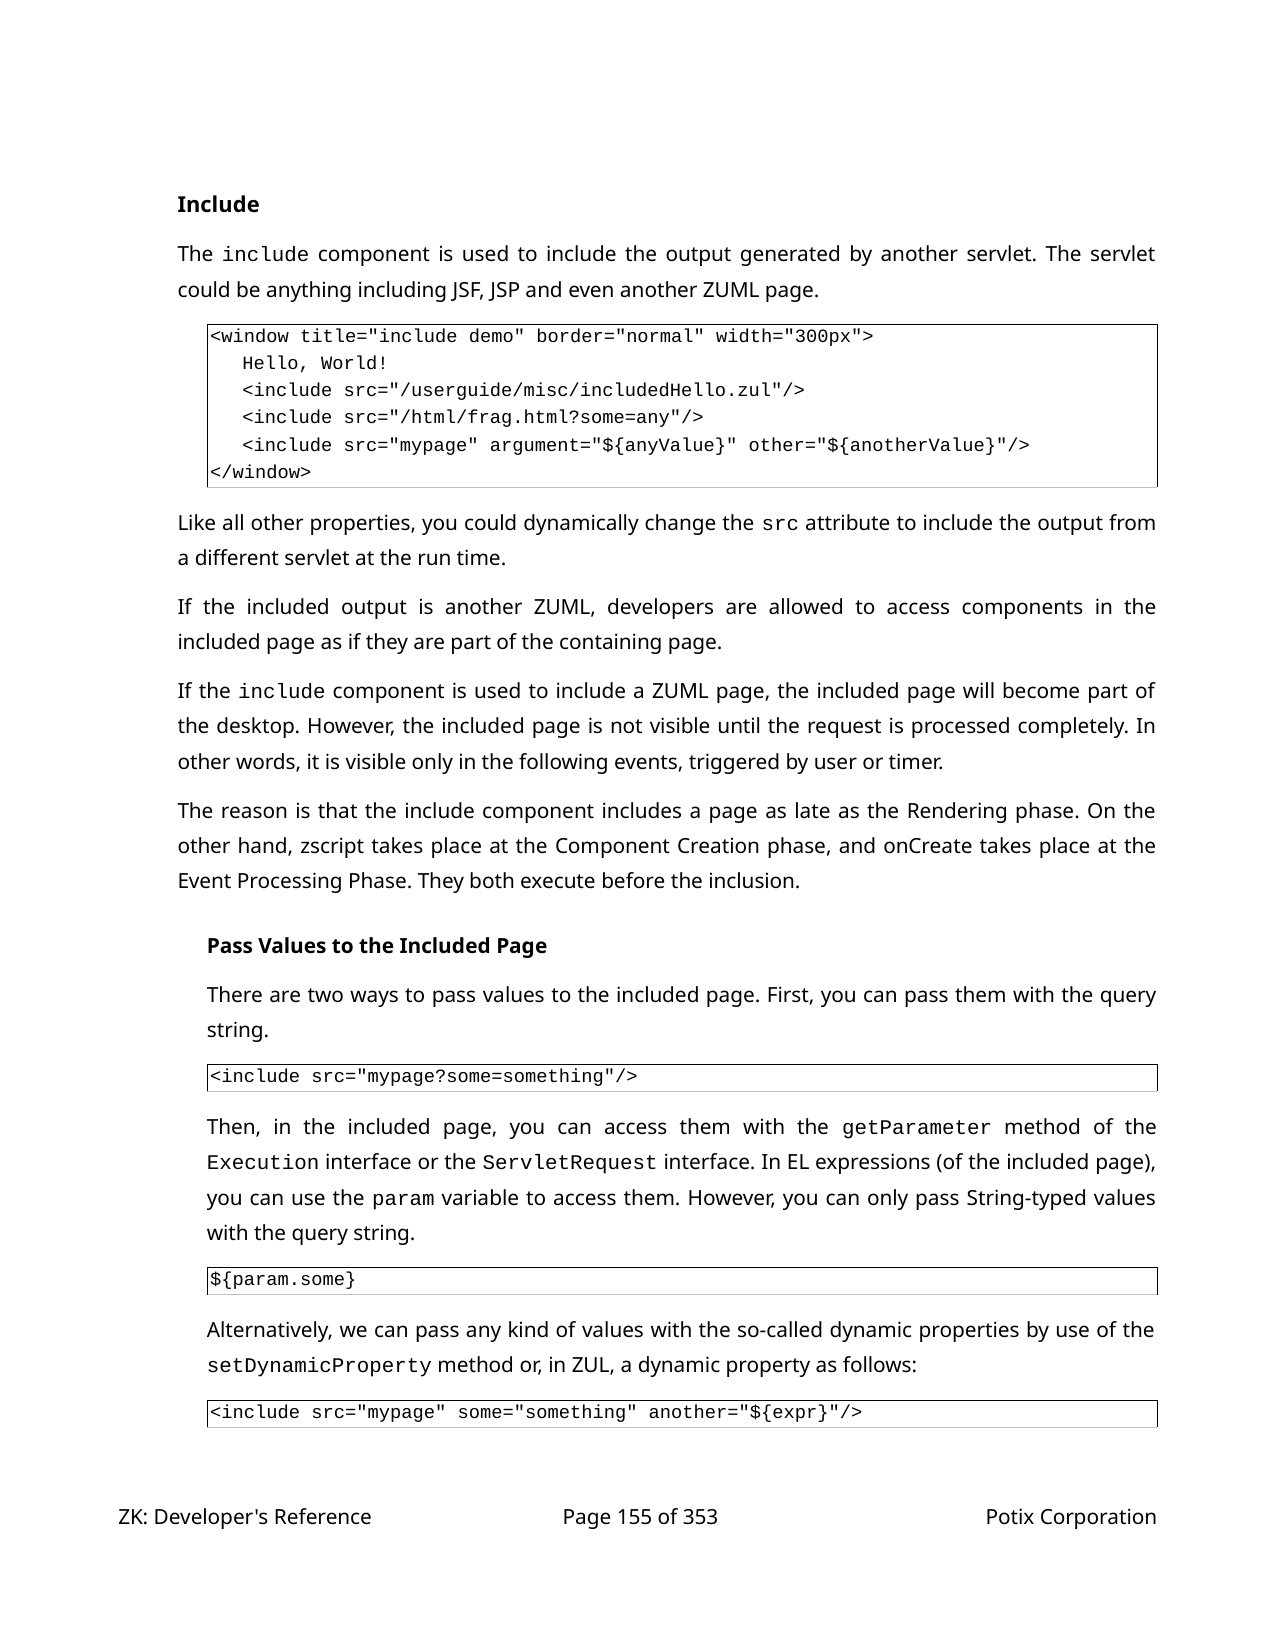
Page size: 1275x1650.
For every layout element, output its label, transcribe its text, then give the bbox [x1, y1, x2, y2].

text There are two ways to pass values to the included page. First, you can pass them with the query string. [207, 980, 1157, 1043]
text Hello, World! [208, 351, 1157, 375]
text The include component is used to include the output generated by another servlet. The servlet could be anything including JSF, JSP and even another ZUML page. [177, 239, 1157, 303]
text <window title="include demo" border="normal" width="300px"> [208, 325, 1157, 348]
text If the included output is another ZUML, developers are allowed to access components in the included page as if they are part of the containing page. [177, 592, 1157, 656]
text <include src="/html/frag.html?some=any"/> [208, 405, 1157, 430]
subtitle Include [177, 189, 1157, 219]
text If the include component is used to include a ZUML page, the included page will become part of the desktop. However, the included page is not visible until the request is processed completely. In other words, it is visible only in the following events, triggered by user or timer. [177, 676, 1157, 775]
text <include src="mypage" argument="${anyValue}" other="${anotherValue}"/> [208, 433, 1157, 457]
text ${param.some} [208, 1268, 1157, 1294]
text <include src="mypage" some="something" another="${expr}"/> [208, 1401, 1157, 1427]
text </window> [208, 460, 1157, 487]
text <include src="mypage?some=something"/> [208, 1065, 1157, 1091]
text <include src="/userguide/misc/includedHello.zul"/> [208, 378, 1157, 402]
text Like all other properties, you could dynamically change the src attribute to include the output from a different servlet at the run time. [177, 508, 1157, 571]
text Alternatively, we can pass any kind of values with the so-called dynamic properties by use of the setDynamicProperty method or, in ZUL, a dynamic property as follows: [207, 1315, 1157, 1379]
subtitle Pass Values to the Included Page [207, 931, 1157, 959]
text Then, in the included page, you can access them with the getParameter method of the Execution interface or the ServletRequest interface. In EL expressions (of the included page), you can use the param variable to access them. However, you can only pass String-typed values with the query string. [207, 1112, 1157, 1247]
text The reason is that the include component includes a page as late as the Rendering phase. On the other hand, zscript takes place at the Component Creation phase, and onCreate takes place at the Event Processing Phase. They both execute before the inclusion. [177, 796, 1157, 894]
